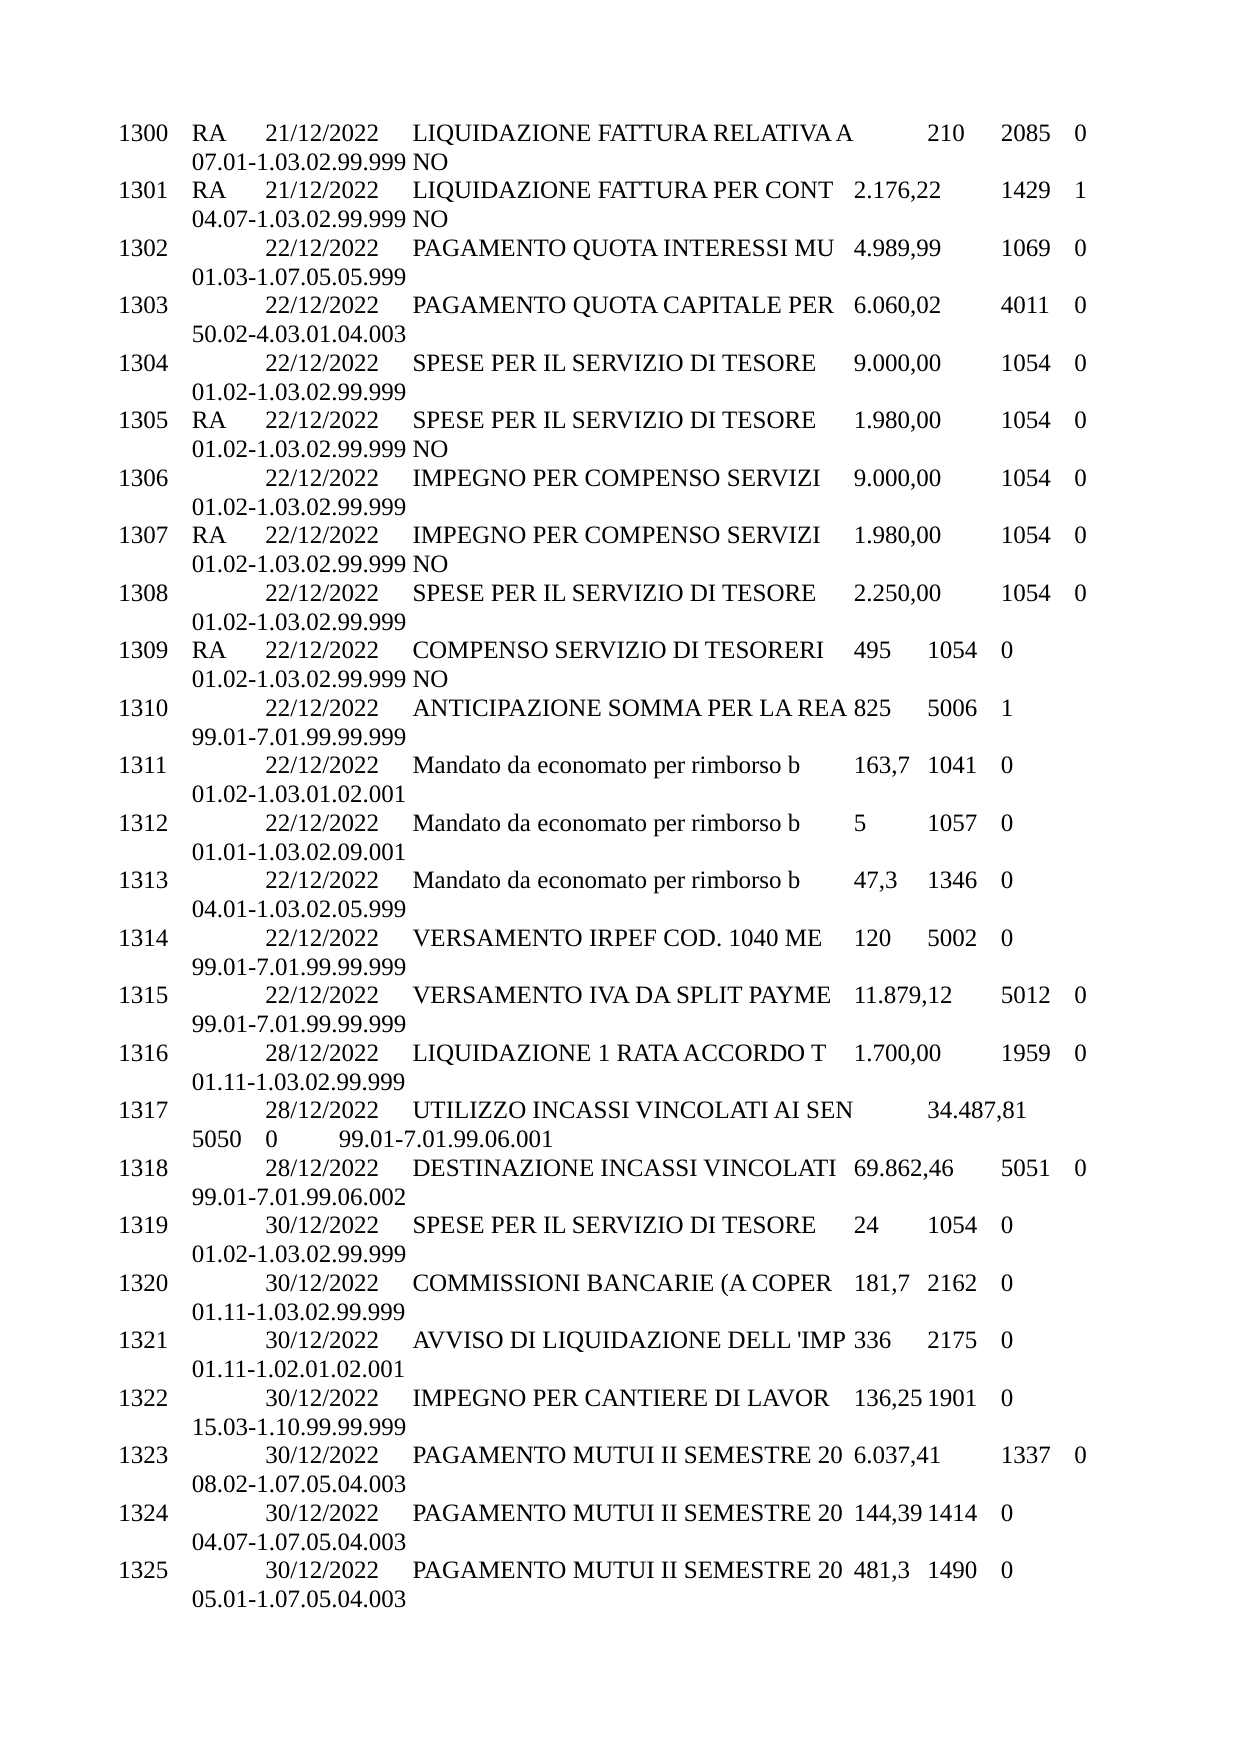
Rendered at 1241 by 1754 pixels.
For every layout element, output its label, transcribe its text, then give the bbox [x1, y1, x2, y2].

text 1308 22/12/2022 SPESE PER IL SERVIZIO DI TESORE 2.250,00 1054 0 01.02-1.03.02.99.999 [118, 578, 1122, 636]
text 1311 22/12/2022 Mandato da economato per rimborso b 163,7 1041 0 01.02-1.03.01.02.001 [118, 751, 1122, 808]
text 1313 22/12/2022 Mandato da economato per rimborso b 47,3 1346 0 04.01-1.03.02.05.999 [118, 866, 1122, 923]
text 1320 30/12/2022 COMMISSIONI BANCARIE (A COPER 181,7 2162 0 01.11-1.03.02.99.999 [118, 1268, 1122, 1326]
text 1324 30/12/2022 PAGAMENTO MUTUI II SEMESTRE 20 144,39 1414 0 04.07-1.07.05.04.003 [118, 1498, 1122, 1556]
text 1314 22/12/2022 VERSAMENTO IRPEF COD. 1040 ME 120 5002 0 99.01-7.01.99.99.999 [118, 923, 1122, 981]
text 1319 30/12/2022 SPESE PER IL SERVIZIO DI TESORE 24 1054 0 01.02-1.03.02.99.999 [118, 1211, 1122, 1268]
text 1312 22/12/2022 Mandato da economato per rimborso b 5 1057 0 01.01-1.03.02.09.001 [118, 808, 1122, 866]
text 1306 22/12/2022 IMPEGNO PER COMPENSO SERVIZI 9.000,00 1054 0 01.02-1.03.02.99.999 [118, 463, 1122, 521]
text 1305 RA 22/12/2022 SPESE PER IL SERVIZIO DI TESORE 1.980,00 1054 0 01.02-1.03.02.99.999 NO [118, 406, 1122, 463]
text 1301 RA 21/12/2022 LIQUIDAZIONE FATTURA PER CONT 2.176,22 1429 1 04.07-1.03.02.99.999 NO [118, 176, 1122, 233]
text 1309 RA 22/12/2022 COMPENSO SERVIZIO DI TESORERI 495 1054 0 01.02-1.03.02.99.999 NO [118, 636, 1122, 693]
text 1316 28/12/2022 LIQUIDAZIONE 1 RATA ACCORDO T 1.700,00 1959 0 01.11-1.03.02.99.999 [118, 1038, 1122, 1096]
text 1323 30/12/2022 PAGAMENTO MUTUI II SEMESTRE 20 6.037,41 1337 0 08.02-1.07.05.04.003 [118, 1441, 1122, 1498]
text 1302 22/12/2022 PAGAMENTO QUOTA INTERESSI MU 4.989,99 1069 0 01.03-1.07.05.05.999 [118, 233, 1122, 291]
text 1318 28/12/2022 DESTINAZIONE INCASSI VINCOLATI 69.862,46 5051 0 99.01-7.01.99.06.002 [118, 1153, 1122, 1211]
text 1300 RA 21/12/2022 LIQUIDAZIONE FATTURA RELATIVA A 210 2085 0 07.01-1.03.02.99.999 NO [118, 118, 1122, 176]
text 1317 28/12/2022 UTILIZZO INCASSI VINCOLATI AI SEN 34.487,81 5050 0 99.01-7.01.99.06.001 [118, 1096, 1122, 1153]
text 1303 22/12/2022 PAGAMENTO QUOTA CAPITALE PER 6.060,02 4011 0 50.02-4.03.01.04.003 [118, 291, 1122, 348]
text 1322 30/12/2022 IMPEGNO PER CANTIERE DI LAVOR 136,25 1901 0 15.03-1.10.99.99.999 [118, 1383, 1122, 1441]
text 1310 22/12/2022 ANTICIPAZIONE SOMMA PER LA REA 825 5006 1 99.01-7.01.99.99.999 [118, 693, 1122, 751]
text 1315 22/12/2022 VERSAMENTO IVA DA SPLIT PAYME 11.879,12 5012 0 99.01-7.01.99.99.999 [118, 981, 1122, 1038]
text 1325 30/12/2022 PAGAMENTO MUTUI II SEMESTRE 20 481,3 1490 0 05.01-1.07.05.04.003 [118, 1556, 1122, 1613]
text 1321 30/12/2022 AVVISO DI LIQUIDAZIONE DELL 'IMP 336 2175 0 01.11-1.02.01.02.001 [118, 1326, 1122, 1383]
text 1307 RA 22/12/2022 IMPEGNO PER COMPENSO SERVIZI 1.980,00 1054 0 01.02-1.03.02.99.999 NO [118, 521, 1122, 578]
text 1304 22/12/2022 SPESE PER IL SERVIZIO DI TESORE 9.000,00 1054 0 01.02-1.03.02.99.999 [118, 348, 1122, 406]
